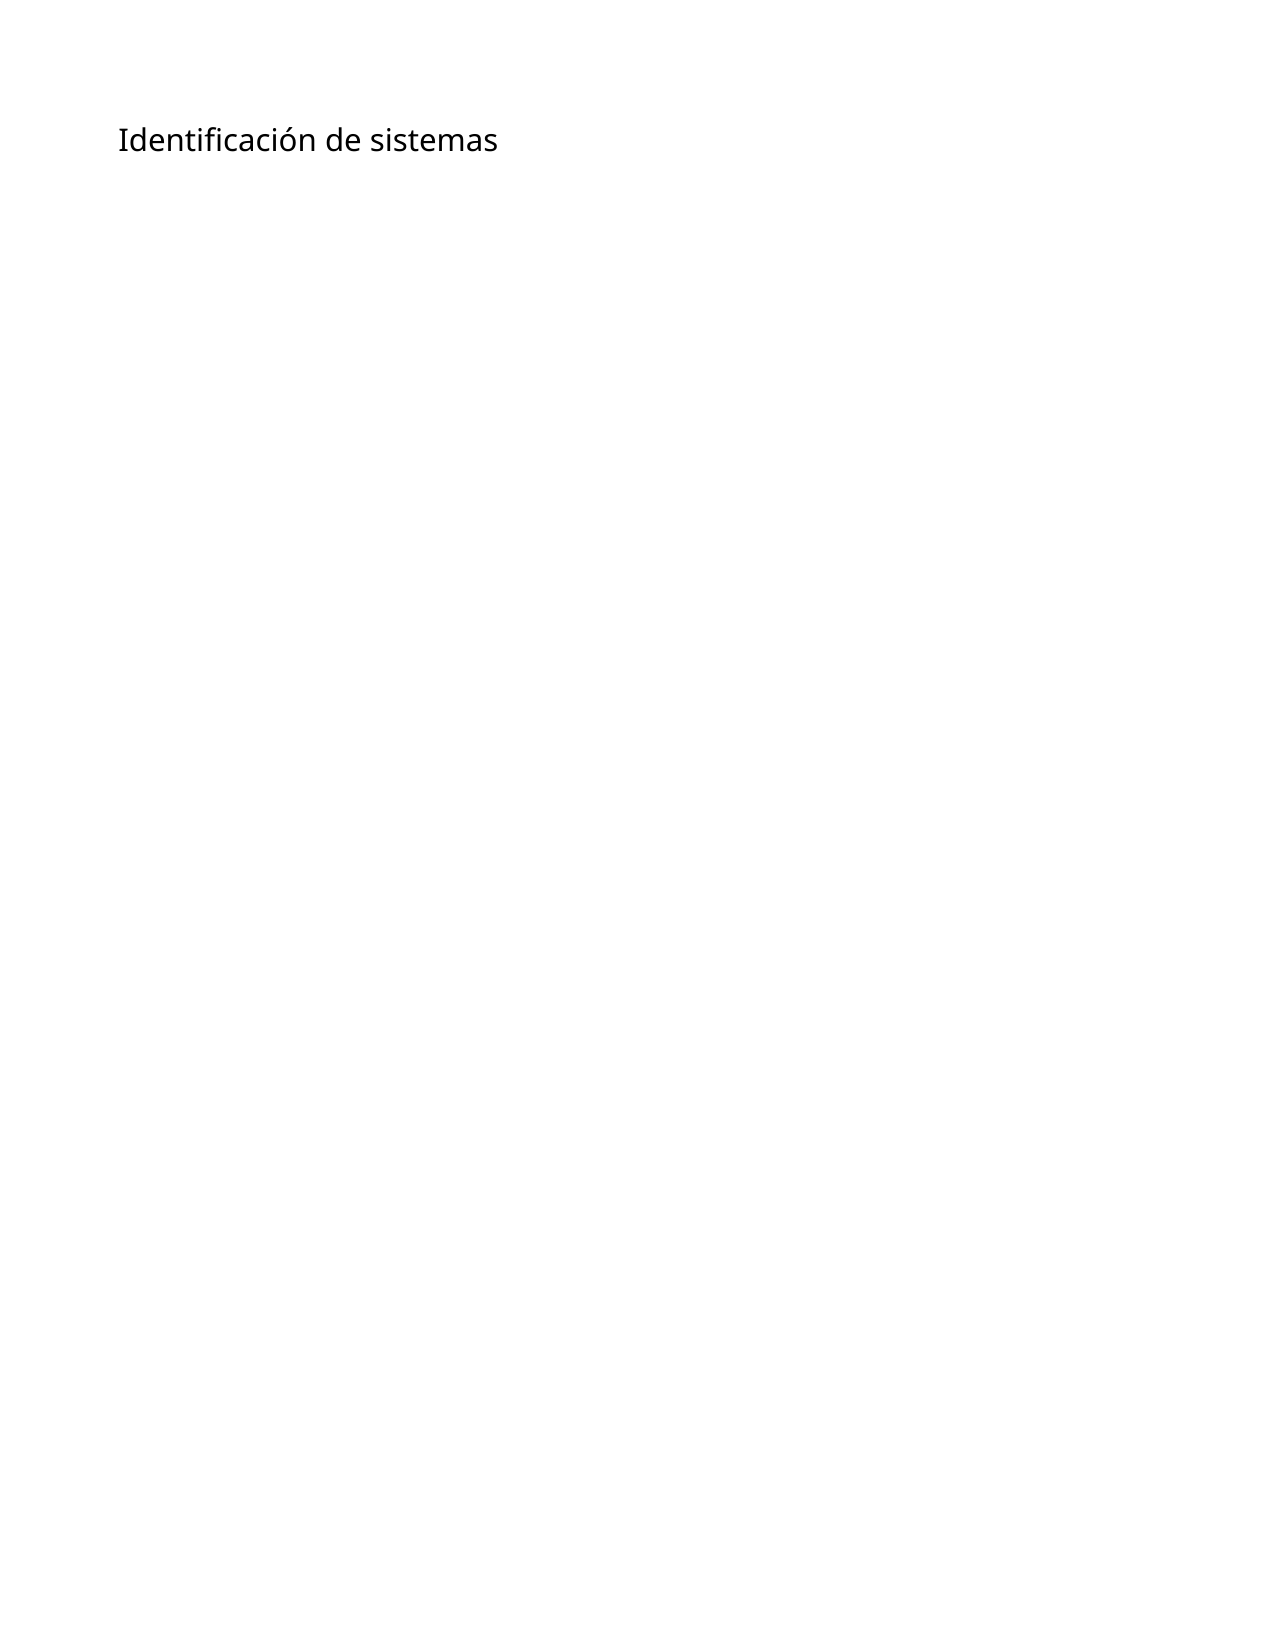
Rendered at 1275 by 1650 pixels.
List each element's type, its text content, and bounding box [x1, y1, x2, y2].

text Identificación de sistemas [118, 118, 1157, 161]
